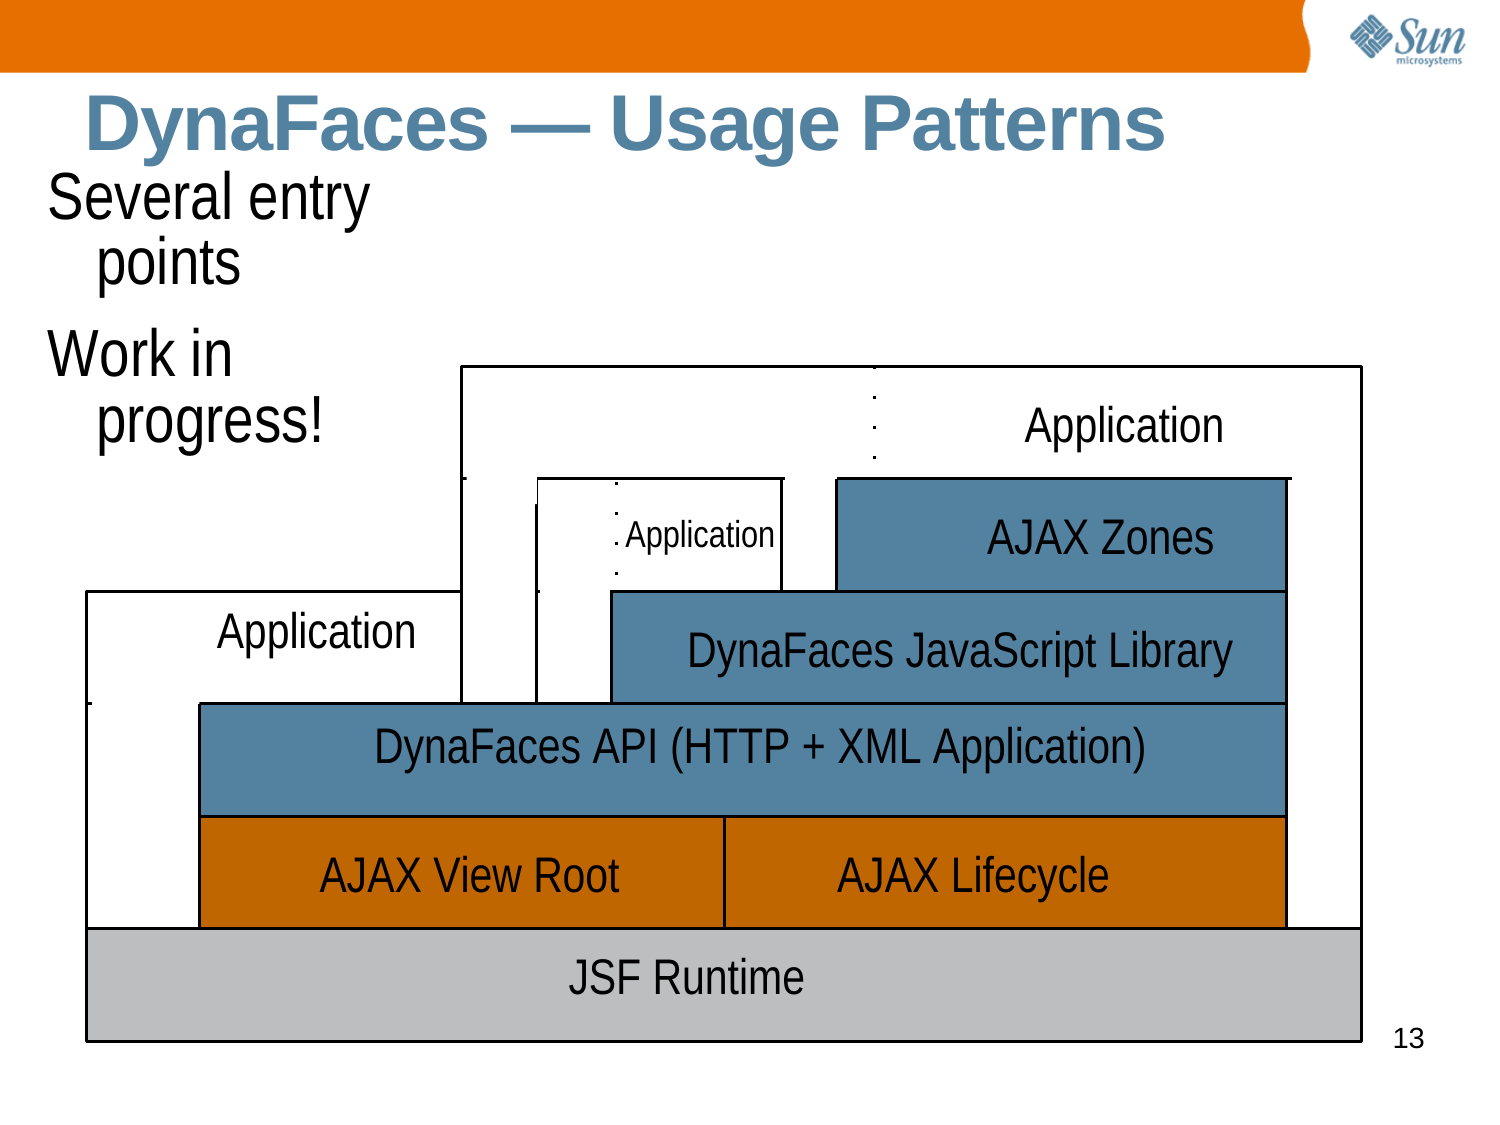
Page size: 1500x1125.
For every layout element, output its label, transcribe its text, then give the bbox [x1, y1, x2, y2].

text_box [86, 366, 1362, 1042]
title DynaFaces — Usage Patterns [84, 86, 1447, 191]
text_box AJAX Zones [986, 516, 1215, 575]
list Several entry points Work in progress! [28, 167, 412, 468]
text_box Application [1024, 403, 1225, 462]
text_box AJAX View Root [319, 853, 650, 912]
picture [0, 0, 1500, 75]
text_box Application [625, 518, 776, 562]
text_box AJAX Lifecycle [836, 853, 1111, 912]
text_box JSF Runtime [568, 955, 806, 1014]
text_box DynaFaces JavaScript Library [686, 628, 1234, 687]
text_box Application [216, 610, 418, 669]
text_box DynaFaces API (HTTP + XML Application) [374, 725, 1141, 784]
